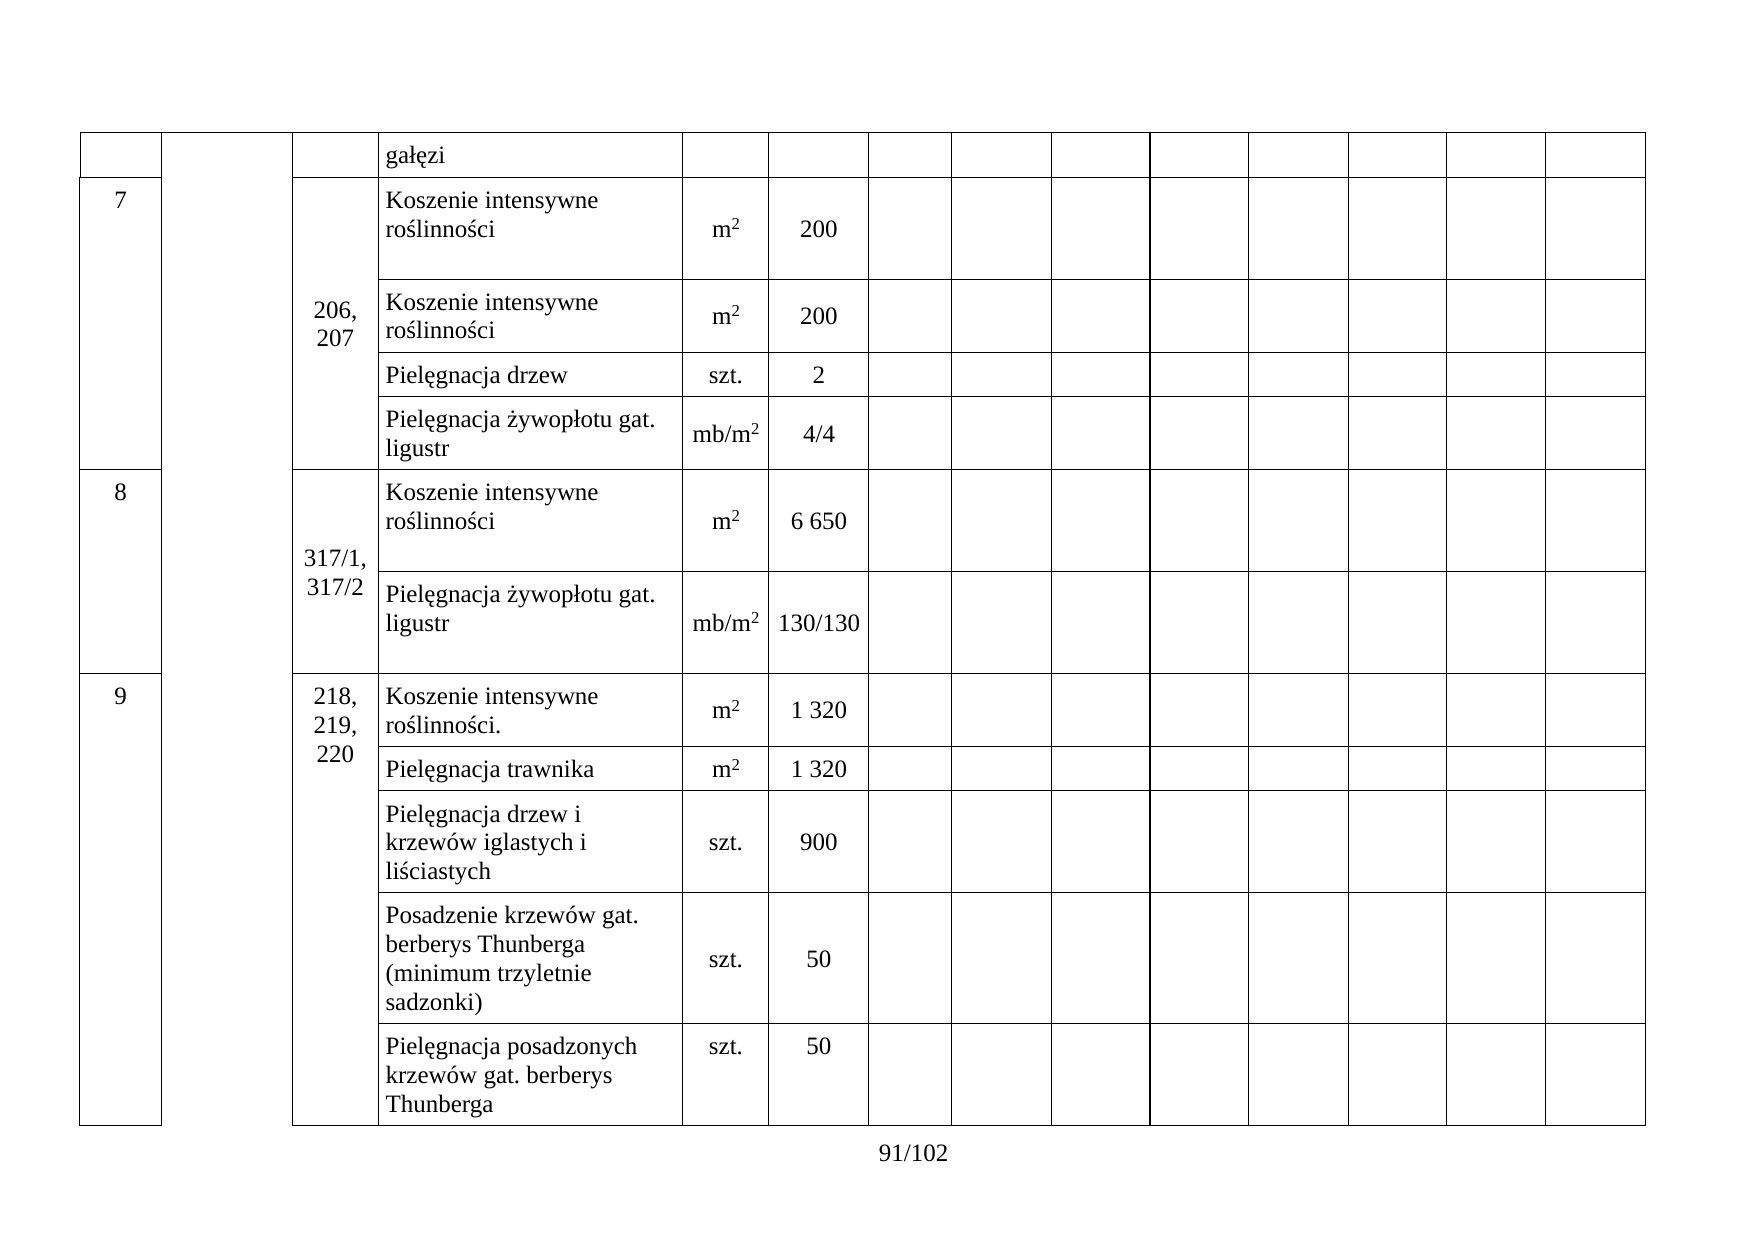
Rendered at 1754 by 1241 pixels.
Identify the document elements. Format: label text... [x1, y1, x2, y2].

table_cell [683, 133, 768, 177]
table_cell [869, 747, 951, 790]
table_cell [1052, 397, 1149, 469]
table_cell Koszenie intensywne roślinności. [379, 674, 682, 746]
table_cell gałęzi [379, 133, 682, 177]
table_cell [1349, 397, 1446, 469]
table_cell Pielęgnacja żywopłotu gat. ligustr [379, 397, 682, 469]
table_cell [869, 470, 951, 571]
table_cell [1151, 674, 1248, 746]
table_cell Koszenie intensywne roślinności [379, 178, 682, 278]
table_cell [1447, 470, 1545, 571]
table_cell [1151, 178, 1248, 278]
table_cell [1447, 572, 1545, 673]
table_cell [1052, 353, 1149, 396]
table_cell 200 [769, 280, 868, 352]
table_cell m2 [683, 747, 768, 790]
table_cell [1546, 572, 1645, 673]
table_cell [1546, 1024, 1645, 1125]
table_cell [869, 893, 951, 1023]
table_cell 200 [769, 178, 868, 278]
table_cell 9 [80, 674, 161, 1125]
table_cell [1249, 674, 1348, 746]
table_cell [293, 133, 378, 177]
table_cell [952, 1024, 1051, 1125]
table_cell [952, 893, 1051, 1023]
table_cell [869, 572, 951, 673]
table_cell [162, 133, 292, 1125]
table_cell 6 650 [769, 470, 868, 571]
table_cell Posadzenie krzewów gat. berberys Thunberga (minimum trzyletnie sadzonki) [379, 893, 682, 1023]
table_cell [1052, 572, 1149, 673]
table_cell [1052, 893, 1149, 1023]
table_cell 8 [80, 470, 161, 673]
table_cell [1349, 353, 1446, 396]
table_cell [1447, 353, 1545, 396]
table_cell 7 [80, 178, 161, 469]
table_cell [1447, 893, 1545, 1023]
table_cell [1349, 747, 1446, 790]
table_cell [1052, 747, 1149, 790]
table_cell [952, 133, 1051, 177]
table_cell [869, 1024, 951, 1125]
table_cell Pielęgnacja posadzonych krzewów gat. berberys Thunberga [379, 1024, 682, 1125]
table_cell [1249, 397, 1348, 469]
table_cell [1151, 353, 1248, 396]
table_cell [1249, 893, 1348, 1023]
table_cell [1447, 747, 1545, 790]
table_cell mb/m2 [683, 397, 768, 469]
table_cell [1546, 747, 1645, 790]
table_cell mb/m2 [683, 572, 768, 673]
table_cell [1447, 280, 1545, 352]
table_cell [1151, 470, 1248, 571]
table_cell [1249, 470, 1348, 571]
table_cell 4/4 [769, 397, 868, 469]
table_cell [1546, 470, 1645, 571]
table_cell [1151, 893, 1248, 1023]
table_cell Pielęgnacja trawnika [379, 747, 682, 790]
table_cell [1052, 178, 1149, 278]
table_cell [1151, 747, 1248, 790]
table_cell [1249, 133, 1348, 177]
table_cell [952, 470, 1051, 571]
table_cell 206, 207 [293, 178, 378, 469]
table_cell [1447, 791, 1545, 892]
table_cell [952, 747, 1051, 790]
table_cell [1546, 674, 1645, 746]
table_cell [1249, 791, 1348, 892]
table_cell [1349, 791, 1446, 892]
table_cell [1349, 470, 1446, 571]
table_cell 1 320 [769, 674, 868, 746]
table_cell [1349, 178, 1446, 278]
table_cell [1349, 893, 1446, 1023]
table_cell [769, 133, 868, 177]
table_cell [1151, 133, 1248, 177]
table_cell [1546, 178, 1645, 278]
table_cell [1546, 893, 1645, 1023]
table_cell szt. [683, 893, 768, 1023]
table_cell [869, 397, 951, 469]
table_cell [1349, 280, 1446, 352]
table_cell m2 [683, 178, 768, 278]
table_cell Pielęgnacja żywopłotu gat. ligustr [379, 572, 682, 673]
table_cell [1052, 1024, 1149, 1125]
table_cell [1052, 791, 1149, 892]
table_cell [952, 572, 1051, 673]
table_cell Pielęgnacja drzew [379, 353, 682, 396]
table_cell [1151, 572, 1248, 673]
table_cell [1052, 470, 1149, 571]
table_cell [1249, 280, 1348, 352]
table_cell [1546, 280, 1645, 352]
table_cell [1151, 1024, 1248, 1125]
table_cell [1052, 133, 1149, 177]
table_cell 50 [769, 1024, 868, 1125]
table_cell [952, 791, 1051, 892]
table_cell [1546, 353, 1645, 396]
table_cell [869, 353, 951, 396]
table_cell 218, 219, 220 [293, 674, 378, 1125]
table_cell [1447, 133, 1545, 177]
table_cell [1349, 133, 1446, 177]
table_cell szt. [683, 1024, 768, 1125]
table_cell m2 [683, 280, 768, 352]
table_cell [1249, 353, 1348, 396]
table_cell szt. [683, 353, 768, 396]
table_cell [1546, 397, 1645, 469]
table_cell [952, 397, 1051, 469]
table_cell [869, 133, 951, 177]
table_cell [869, 178, 951, 278]
table_cell 317/1, 317/2 [293, 470, 378, 673]
table_cell Koszenie intensywne roślinności [379, 470, 682, 571]
table_cell Koszenie intensywne roślinności [379, 280, 682, 352]
table_cell [1349, 572, 1446, 673]
table_cell [1447, 1024, 1545, 1125]
table_cell [1349, 1024, 1446, 1125]
table_cell [869, 674, 951, 746]
table_cell [1151, 397, 1248, 469]
table_cell [1052, 674, 1149, 746]
table_cell [952, 178, 1051, 278]
table_cell [1052, 280, 1149, 352]
table_cell [1546, 133, 1645, 177]
table_cell [952, 674, 1051, 746]
table_cell [1151, 280, 1248, 352]
table_cell [1447, 674, 1545, 746]
table_cell szt. [683, 791, 768, 892]
table_cell 900 [769, 791, 868, 892]
table_cell m2 [683, 674, 768, 746]
table_cell 130/130 [769, 572, 868, 673]
table_cell [1151, 791, 1248, 892]
table_cell [869, 280, 951, 352]
table_cell [1546, 791, 1645, 892]
table_cell [1249, 572, 1348, 673]
table_cell [1447, 397, 1545, 469]
table_cell 50 [769, 893, 868, 1023]
table_cell [81, 133, 161, 177]
table_cell [1249, 747, 1348, 790]
table_cell [1249, 1024, 1348, 1125]
table_cell [952, 280, 1051, 352]
table_cell m2 [683, 470, 768, 571]
table_cell [869, 791, 951, 892]
table_cell 1 320 [769, 747, 868, 790]
table_cell [1447, 178, 1545, 278]
table_cell [1249, 178, 1348, 278]
table_cell 2 [769, 353, 868, 396]
table_cell [952, 353, 1051, 396]
table_cell [1349, 674, 1446, 746]
table_cell Pielęgnacja drzew i krzewów iglastych i liściastych [379, 791, 682, 892]
